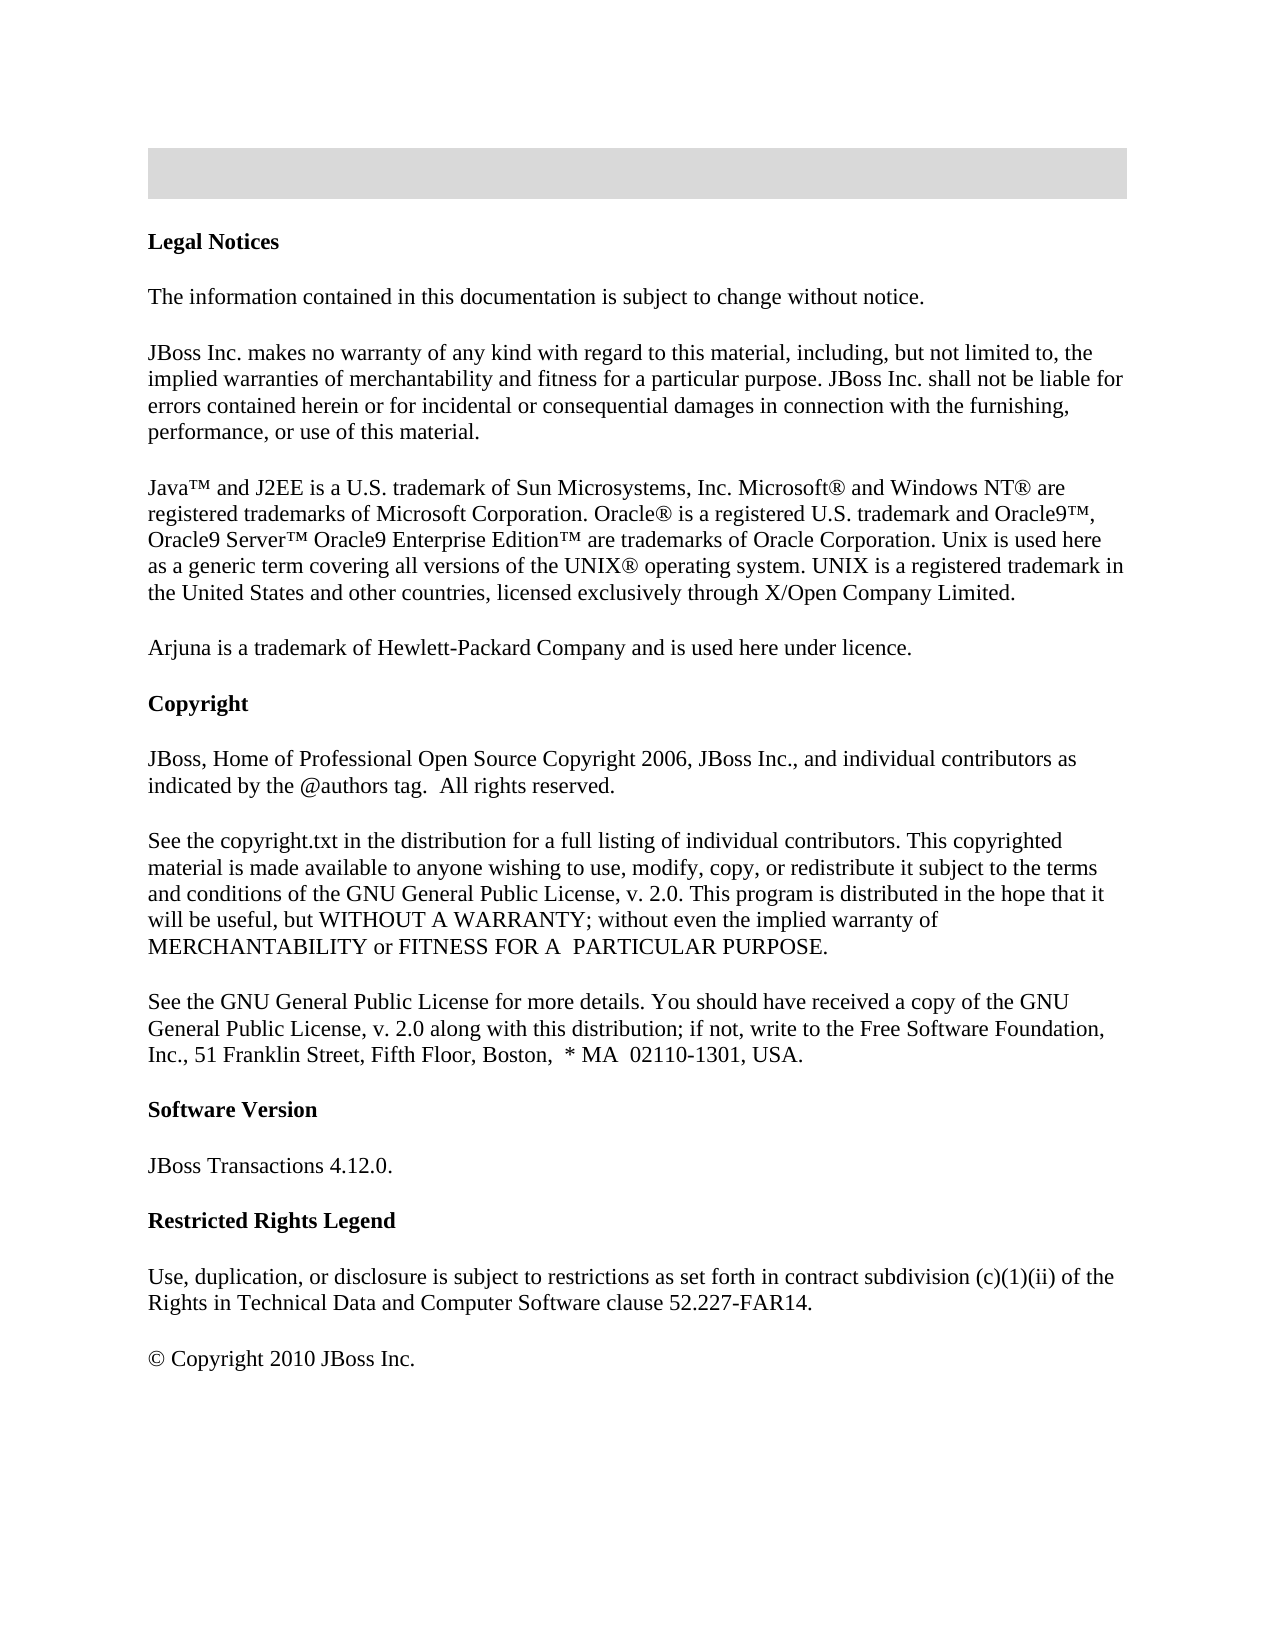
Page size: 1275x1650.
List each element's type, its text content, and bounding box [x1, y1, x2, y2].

text Java™ and J2EE is a U.S. trademark of Sun Microsystems, Inc. Microsoft® and Windows NT® are registered trademarks of Microsoft Corporation. Oracle® is a registered U.S. trademark and Oracle9™, Oracle9 Server™ Oracle9 Enterprise Edition™ are trademarks of Oracle Corporation. Unix is used here as a generic term covering all versions of the UNIX® operating system. UNIX is a registered trademark in the United States and other countries, licensed exclusively through X/Open Company Limited. [148, 473, 1127, 605]
text © Copyright 2010 JBoss Inc. [148, 1345, 1127, 1371]
text Arjuna is a trademark of Hewlett-Packard Company and is used here under licence. [148, 634, 1127, 661]
text JBoss Transactions 4.10.0. [148, 1152, 1127, 1178]
text The information contained in this documentation is subject to change without notice. [148, 283, 1127, 310]
text Copyright [148, 690, 1127, 716]
text See the GNU General Public License for more details. You should have received a copy of the GNU General Public License, v. 2.0 along with this distribution; if not, write to the Free Software Foundation, Inc., 51 Franklin Street, Fifth Floor, Boston, * MA 02110-1301, USA. [148, 988, 1127, 1067]
text JBoss, Home of Professional Open Source Copyright 2006, JBoss Inc., and individual contributors as indicated by the @authors tag. All rights reserved. [148, 746, 1127, 798]
text See the copyright.txt in the distribution for a full listing of individual contributors. This copyrighted material is made available to anyone wishing to use, modify, copy, or redistribute it subject to the terms and conditions of the GNU General Public License, v. 2.0. This program is distributed in the hope that it will be useful, but WITHOUT A WARRANTY; without even the implied warranty of MERCHANTABILITY or FITNESS FOR A PARTICULAR PURPOSE. [148, 827, 1127, 959]
text Legal Notices [148, 228, 1127, 254]
text Use, duplication, or disclosure is subject to restrictions as set forth in contract subdivision (c)(1)(ii) of the Rights in Technical Data and Computer Software clause 52.227-FAR14. [148, 1263, 1127, 1316]
text JBoss Inc. makes no warranty of any kind with regard to this material, including, but not limited to, the implied warranties of merchantability and fitness for a particular purpose. JBoss Inc. shall not be liable for errors contained herein or for incidental or consequential damages in connection with the furnishing, performance, or use of this material. [148, 339, 1127, 444]
text Software Version [148, 1097, 1127, 1123]
text Restricted Rights Legend [148, 1208, 1127, 1234]
